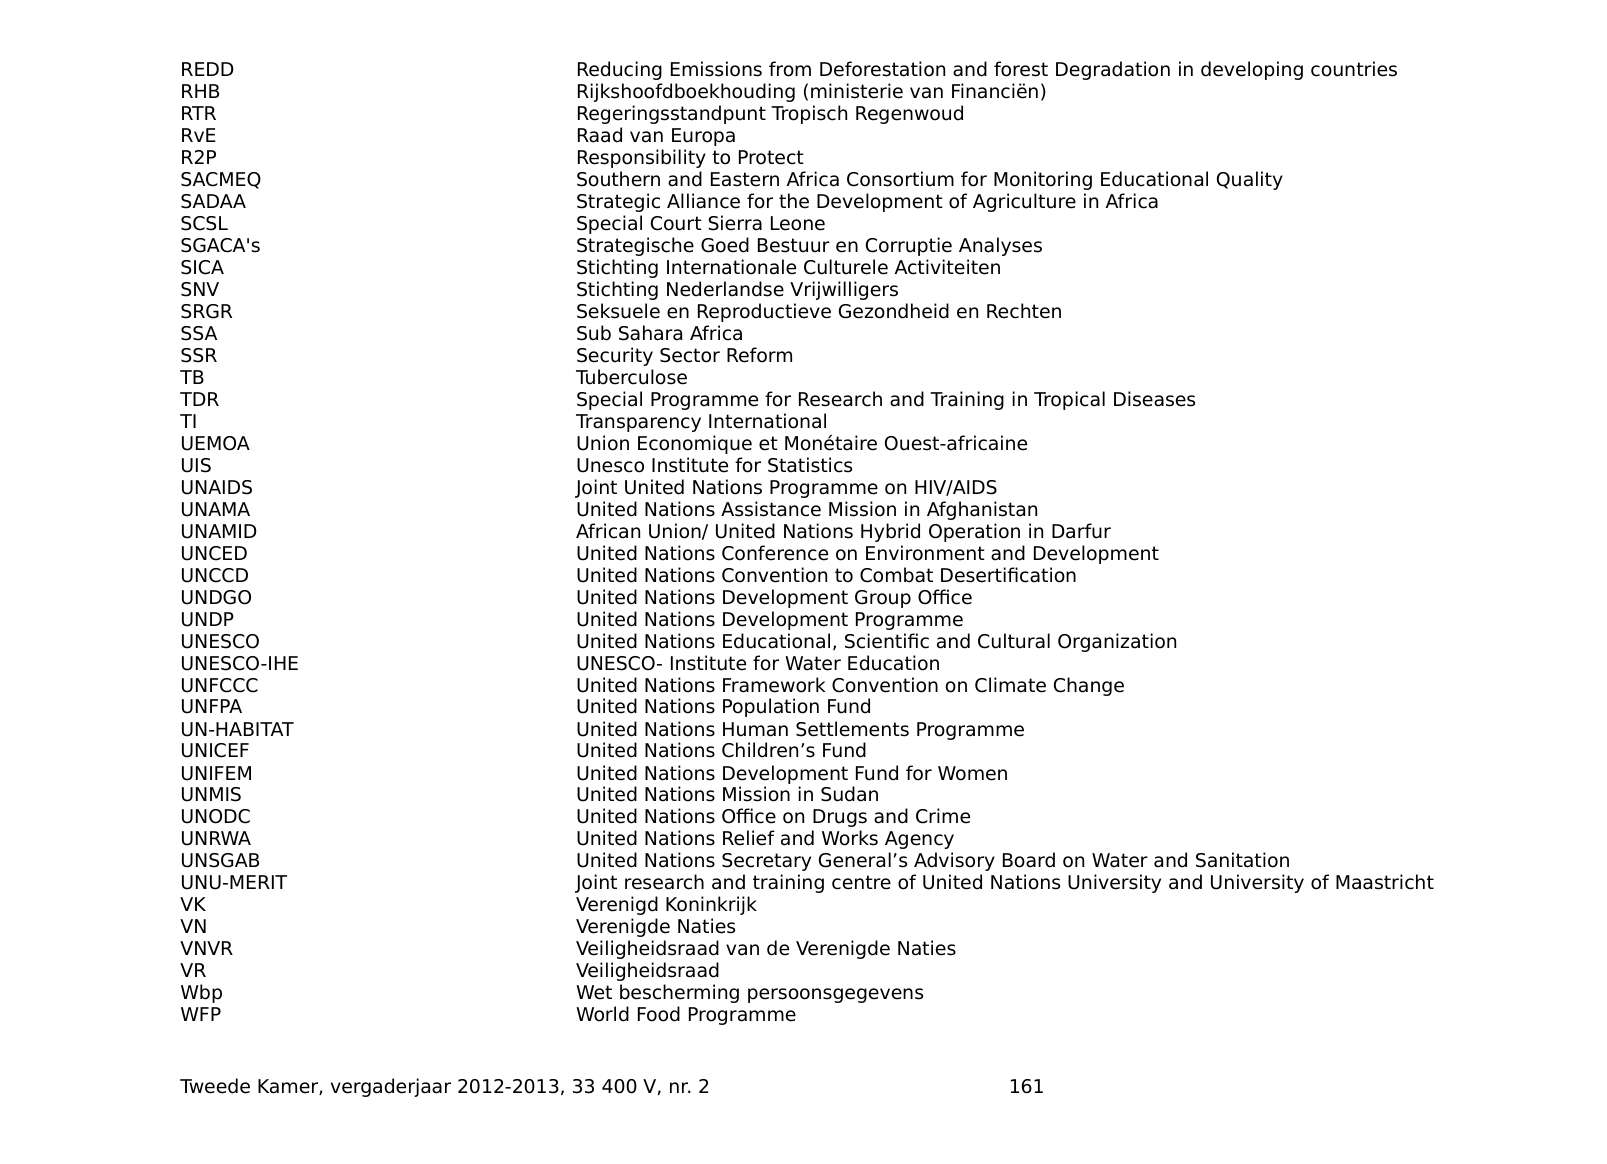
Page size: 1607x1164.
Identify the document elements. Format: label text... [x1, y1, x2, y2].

table_cell Joint research and training centre of United Nations University and University of Maastricht [570, 872, 1529, 894]
table_cell UN-HABITAT [180, 719, 570, 740]
table_cell Special Programme for Research and Training in Tropical Diseases [570, 389, 1529, 411]
table_cell United Nations Mission in Sudan [570, 784, 1529, 806]
table_cell Verenigd Koninkrijk [570, 894, 1529, 916]
table_cell Southern and Eastern Africa Consortium for Monitoring Educational Quality [570, 169, 1529, 191]
table_cell SGACA's [180, 235, 570, 257]
table_cell Stichting Nederlandse Vrijwilligers [570, 279, 1529, 301]
table_cell Wbp [180, 982, 570, 1004]
table_cell UNESCO [180, 631, 570, 652]
table_cell SACMEQ [180, 169, 570, 191]
table_cell Sub Sahara Africa [570, 323, 1529, 345]
table_cell UNDP [180, 609, 570, 631]
table_cell WFP [180, 1004, 570, 1026]
table_cell SCSL [180, 213, 570, 235]
table_cell UNCED [180, 543, 570, 564]
table_cell SICA [180, 257, 570, 279]
table_cell UNCCD [180, 565, 570, 587]
table_cell United Nations Population Fund [570, 696, 1529, 718]
table_cell SSR [180, 345, 570, 367]
table_cell UNFPA [180, 696, 570, 718]
table_cell TB [180, 367, 570, 389]
table_cell Responsibility to Protect [570, 147, 1529, 169]
table_cell Verenigde Naties [570, 916, 1529, 938]
table_cell SNV [180, 279, 570, 301]
table_cell VN [180, 916, 570, 938]
table_cell United Nations Human Settlements Programme [570, 719, 1529, 740]
table_cell Special Court Sierra Leone [570, 213, 1529, 235]
table_cell UNICEF [180, 740, 570, 762]
table_cell VNVR [180, 938, 570, 960]
table_cell Stichting Internationale Culturele Activiteiten [570, 257, 1529, 279]
table_cell UIS [180, 455, 570, 477]
table_cell UNESCO- Institute for Water Education [570, 653, 1529, 674]
table_cell RvE [180, 125, 570, 147]
table_cell UNIFEM [180, 763, 570, 784]
table_cell UNU-MERIT [180, 872, 570, 894]
table_cell World Food Programme [570, 1004, 1529, 1026]
table_cell United Nations Secretary General’s Advisory Board on Water and Sanitation [570, 850, 1529, 872]
table_cell SRGR [180, 301, 570, 323]
table_cell UNDGO [180, 587, 570, 608]
table_cell UNAMA [180, 499, 570, 521]
table_cell United Nations Relief and Works Agency [570, 828, 1529, 850]
table_cell United Nations Children’s Fund [570, 740, 1529, 762]
table_cell RTR [180, 103, 570, 125]
table_cell United Nations Educational, Scientific and Cultural Organization [570, 631, 1529, 652]
table_cell VR [180, 960, 570, 982]
table_cell Unesco Institute for Statistics [570, 455, 1529, 477]
table_cell UNODC [180, 806, 570, 828]
table_cell Union Economique et Monétaire Ouest-africaine [570, 433, 1529, 455]
table_cell United Nations Development Programme [570, 609, 1529, 631]
table_cell UNAIDS [180, 477, 570, 499]
table_cell Veiligheidsraad van de Verenigde Naties [570, 938, 1529, 960]
table_cell Strategic Alliance for the Development of Agriculture in Africa [570, 191, 1529, 213]
table_cell Reducing Emissions from Deforestation and forest Degradation in developing countries [570, 59, 1529, 81]
table_cell UEMOA [180, 433, 570, 455]
table_cell African Union/ United Nations Hybrid Operation in Darfur [570, 521, 1529, 543]
table_cell TDR [180, 389, 570, 411]
table_cell UNRWA [180, 828, 570, 850]
table_cell Wet bescherming persoonsgegevens [570, 982, 1529, 1004]
table_cell R2P [180, 147, 570, 169]
table_cell Transparency International [570, 411, 1529, 433]
table_cell United Nations Assistance Mission in Afghanistan [570, 499, 1529, 521]
table_cell United Nations Office on Drugs and Crime [570, 806, 1529, 828]
table_cell UNESCO-IHE [180, 653, 570, 674]
table_cell Regeringsstandpunt Tropisch Regenwoud [570, 103, 1529, 125]
table_cell Tuberculose [570, 367, 1529, 389]
table_cell UNSGAB [180, 850, 570, 872]
table_cell REDD [180, 59, 570, 81]
table_cell Seksuele en Reproductieve Gezondheid en Rechten [570, 301, 1529, 323]
table_cell UNMIS [180, 784, 570, 806]
table_cell United Nations Development Fund for Women [570, 763, 1529, 784]
table_cell SADAA [180, 191, 570, 213]
table_cell UNAMID [180, 521, 570, 543]
table_cell United Nations Conference on Environment and Development [570, 543, 1529, 564]
table_cell SSA [180, 323, 570, 345]
table_cell UNFCCC [180, 675, 570, 696]
table_cell Joint United Nations Programme on HIV/AIDS [570, 477, 1529, 499]
table_cell TI [180, 411, 570, 433]
table_cell Rijkshoofdboekhouding (ministerie van Financiën) [570, 81, 1529, 103]
table_cell United Nations Framework Convention on Climate Change [570, 675, 1529, 696]
table_cell United Nations Development Group Office [570, 587, 1529, 608]
table_cell Veiligheidsraad [570, 960, 1529, 982]
table_cell RHB [180, 81, 570, 103]
table_cell Strategische Goed Bestuur en Corruptie Analyses [570, 235, 1529, 257]
table_cell Security Sector Reform [570, 345, 1529, 367]
table_cell VK [180, 894, 570, 916]
table_cell United Nations Convention to Combat Desertification [570, 565, 1529, 587]
table_cell Raad van Europa [570, 125, 1529, 147]
